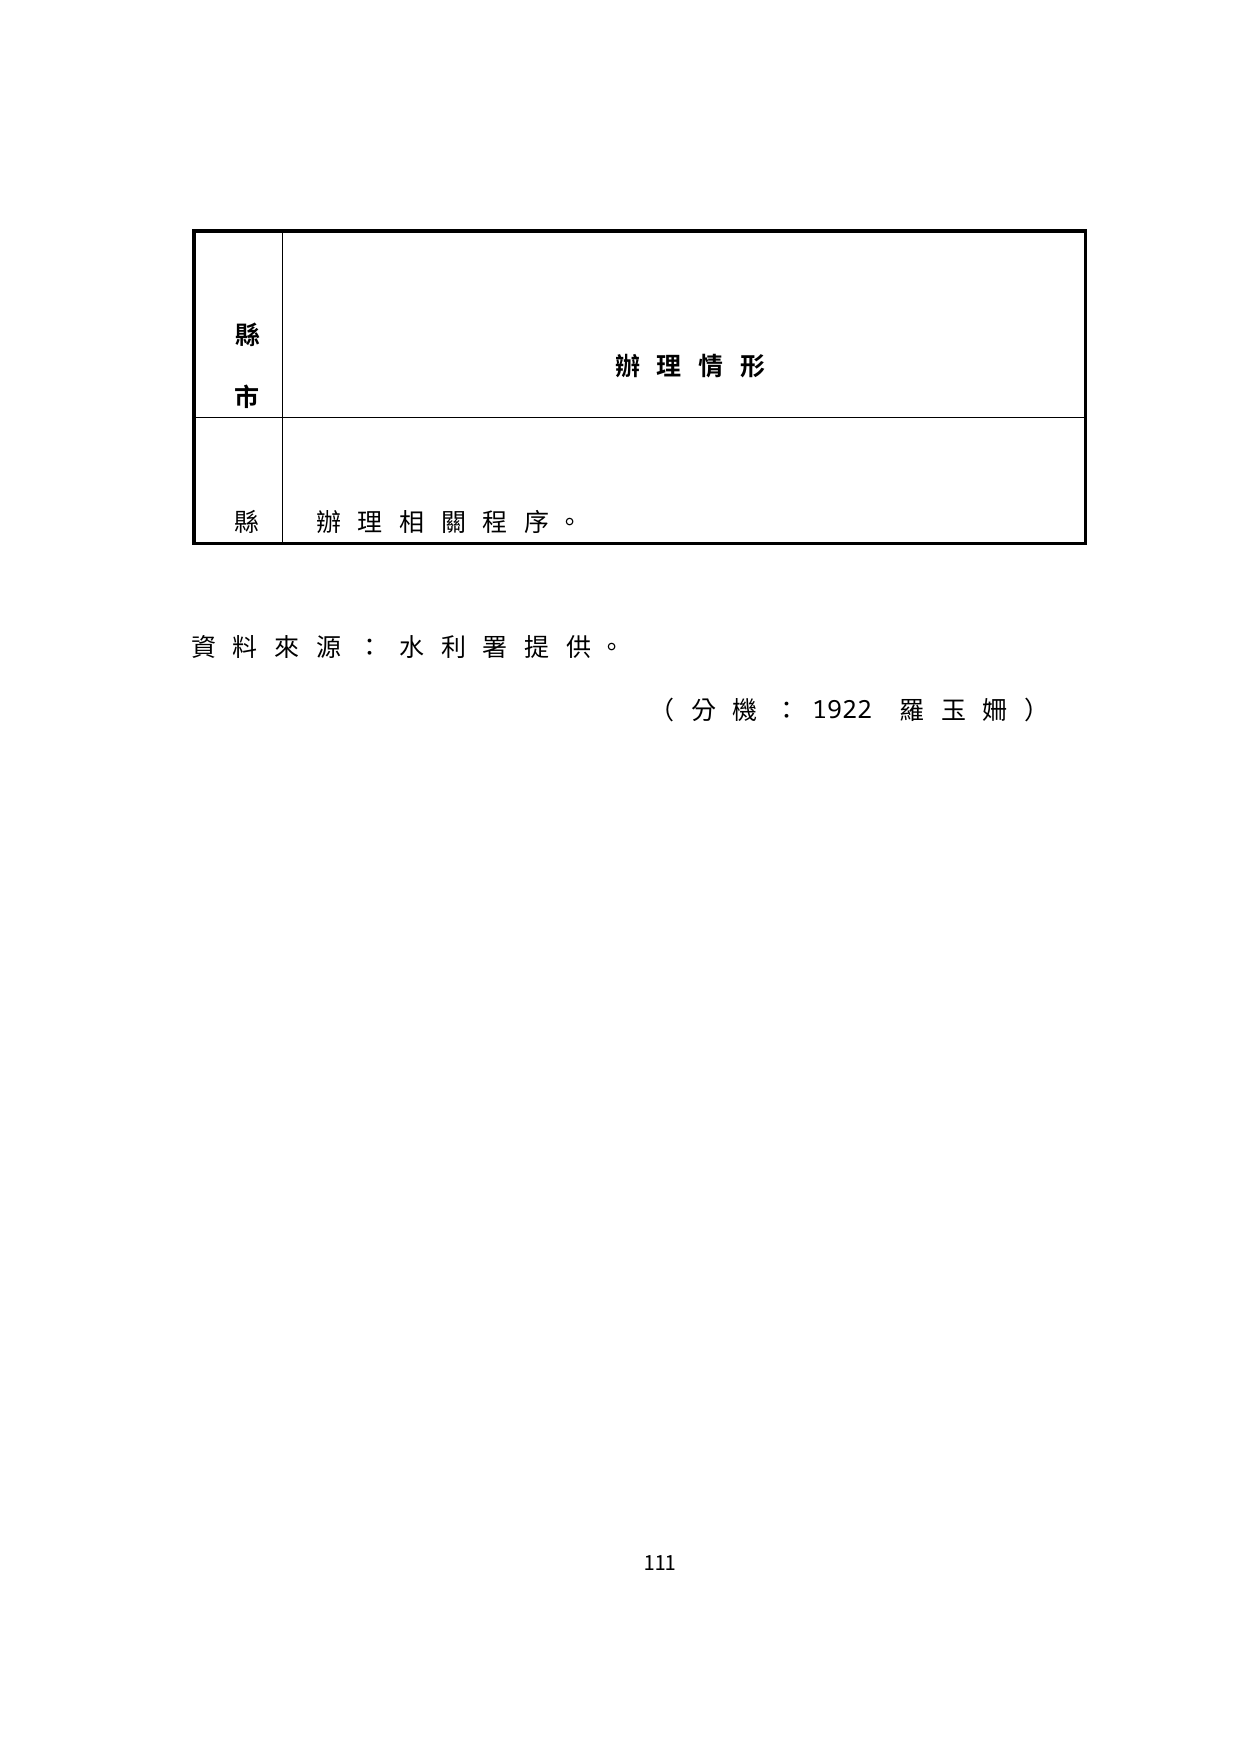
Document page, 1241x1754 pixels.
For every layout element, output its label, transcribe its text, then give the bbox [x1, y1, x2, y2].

table_cell 縣 [196, 418, 282, 542]
text 資料來源：水利署提供。 [183, 604, 1058, 667]
table_header 縣市 [196, 233, 282, 417]
table_header 辦理情形 [283, 233, 1084, 417]
text （分機：1922 羅玉姍） [301, 667, 1058, 729]
table_cell 辦理相關程序。 [283, 418, 1084, 542]
